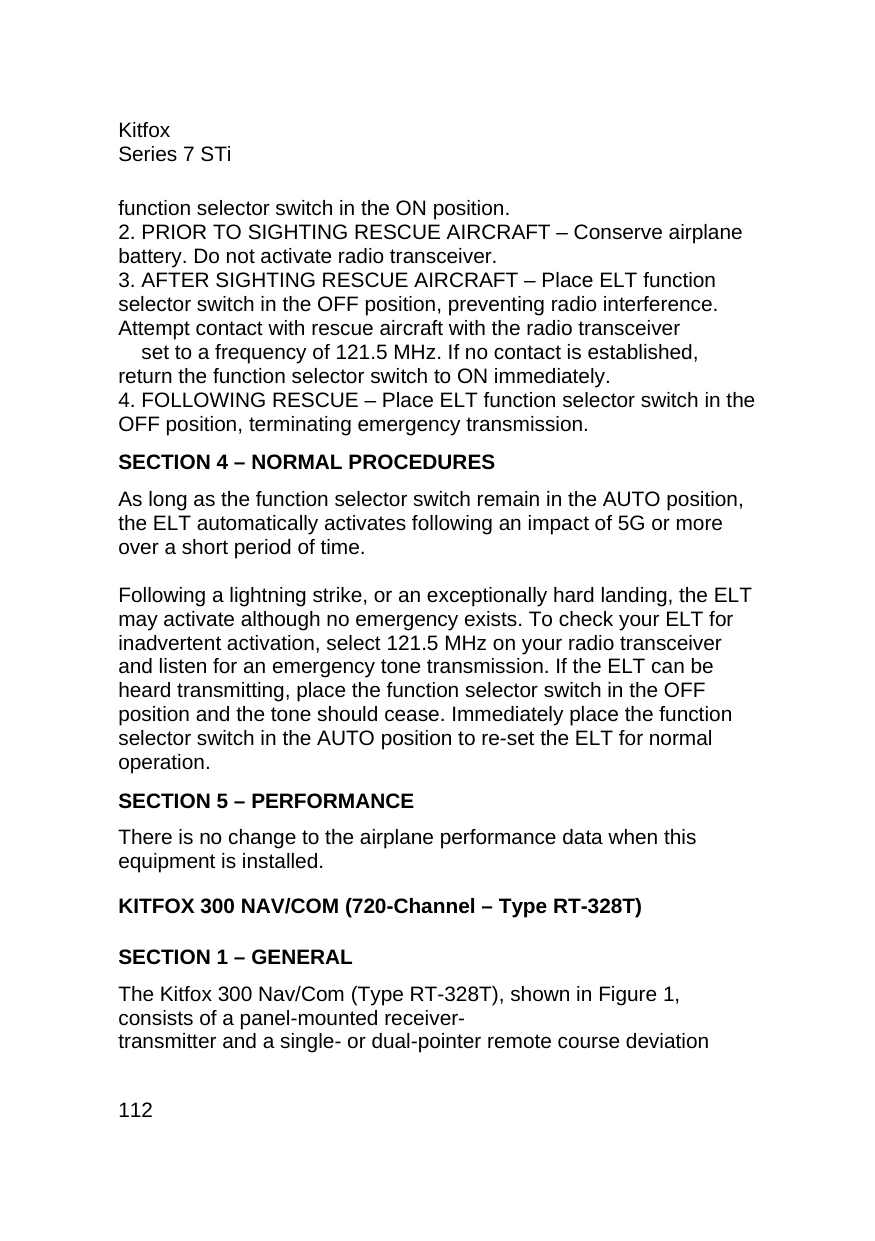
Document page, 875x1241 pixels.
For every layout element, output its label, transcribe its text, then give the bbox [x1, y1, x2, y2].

text 2. PRIOR TO SIGHTING RESCUE AIRCRAFT – Conserve airplane battery. Do not activate radio transceiver. [118, 220, 756, 268]
text The Kitfox 300 Nav/Com (Type RT-328T), shown in Figure 1, consists of a panel-mounted receiver- [118, 981, 756, 1029]
text As long as the function selector switch remain in the AUTO position, the ELT automatically activates following an impact of 5G or more over a short period of time. [118, 487, 756, 558]
subtitle SECTION 1 – GENERAL [118, 945, 756, 969]
subtitle SECTION 4 – NORMAL PROCEDURES [118, 450, 756, 474]
text transmitter and a single- or dual-pointer remote course deviation [118, 1029, 756, 1053]
text 4. FOLLOWING RESCUE – Place ELT function selector switch in the OFF position, terminating emergency transmission. [118, 388, 756, 436]
subtitle SECTION 5 – PERFORMANCE [118, 789, 756, 813]
text function selector switch in the ON position. [118, 196, 756, 220]
text Following a lightning strike, or an exceptionally hard landing, the ELT may activate although no emergency exists. To check your ELT for inadvertent activation, select 121.5 MHz on your radio transceiver and listen for an emergency tone transmission. If the ELT can be heard transmitting, place the function selector switch in the OFF position and the tone should cease. Immediately place the function selector switch in the AUTO position to re-set the ELT for normal operation. [118, 582, 756, 774]
text 3. AFTER SIGHTING RESCUE AIRCRAFT – Place ELT function selector switch in the OFF position, preventing radio interference. Attempt contact with rescue aircraft with the radio transceiver [118, 268, 756, 340]
subtitle KITFOX 300 NAV/COM (720-Channel – Type RT-328T) [118, 894, 756, 918]
text set to a frequency of 121.5 MHz. If no contact is established, return the function selector switch to ON immediately. [118, 340, 756, 388]
text There is no change to the airplane performance data when this equipment is installed. [118, 825, 756, 873]
